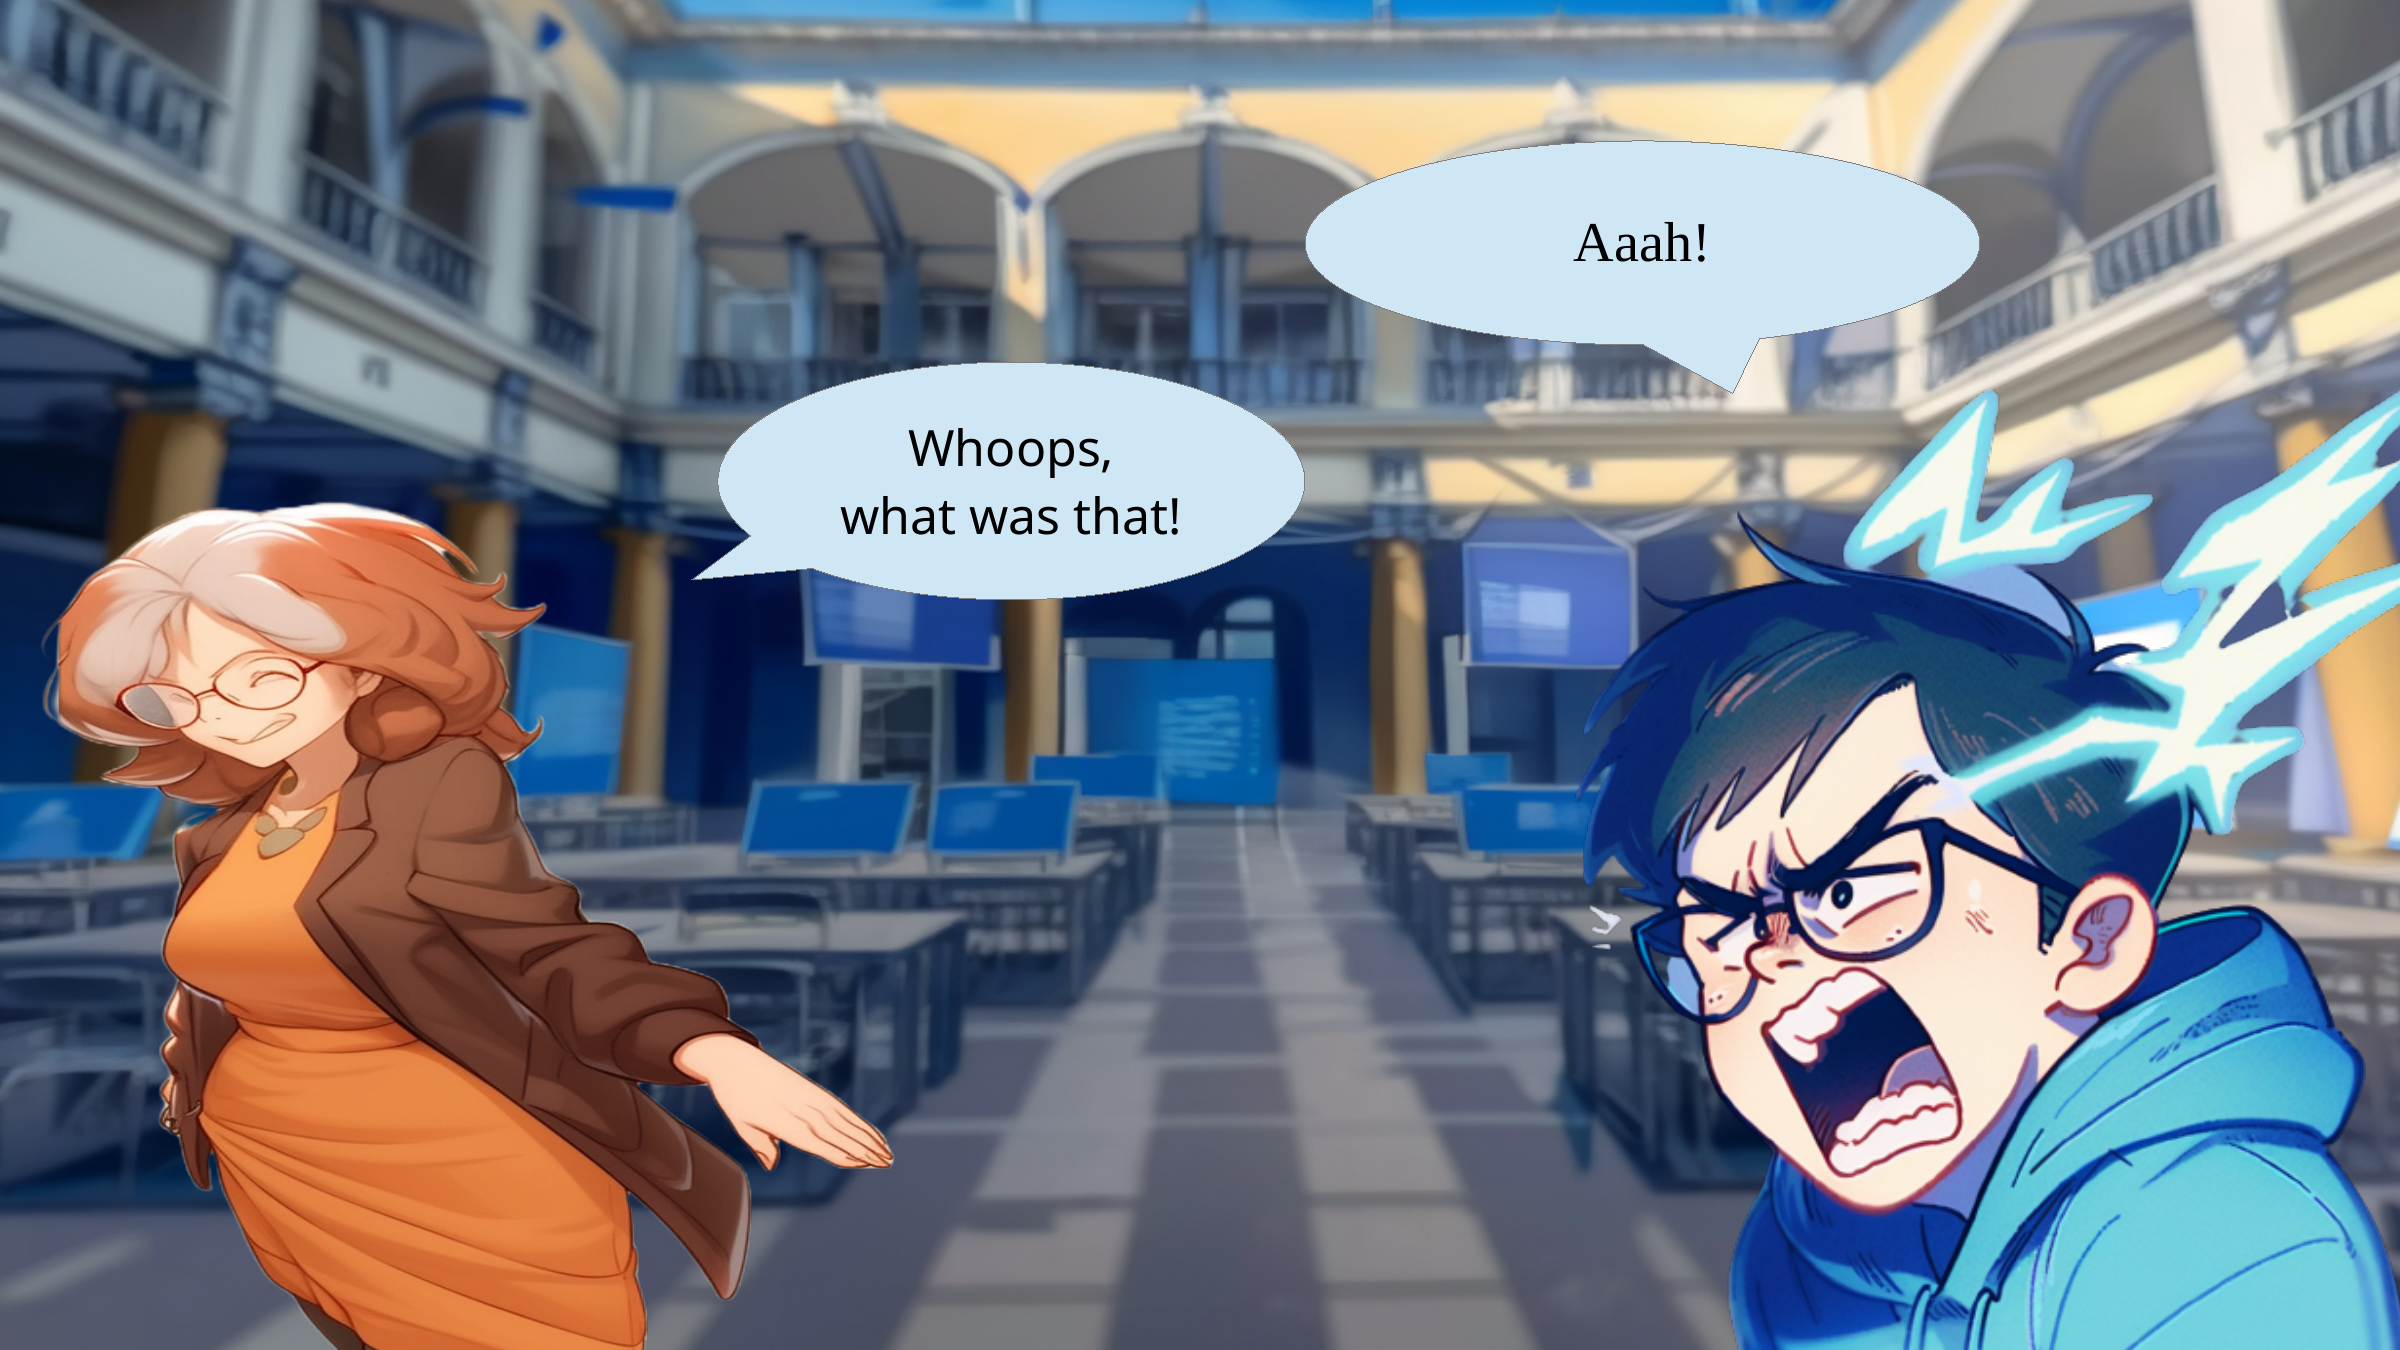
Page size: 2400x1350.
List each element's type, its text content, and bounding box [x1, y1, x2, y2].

picture [0, 0, 2400, 1350]
text_box Aaah! [1305, 140, 1980, 394]
text_box Whoops, what was that! [691, 362, 1305, 600]
